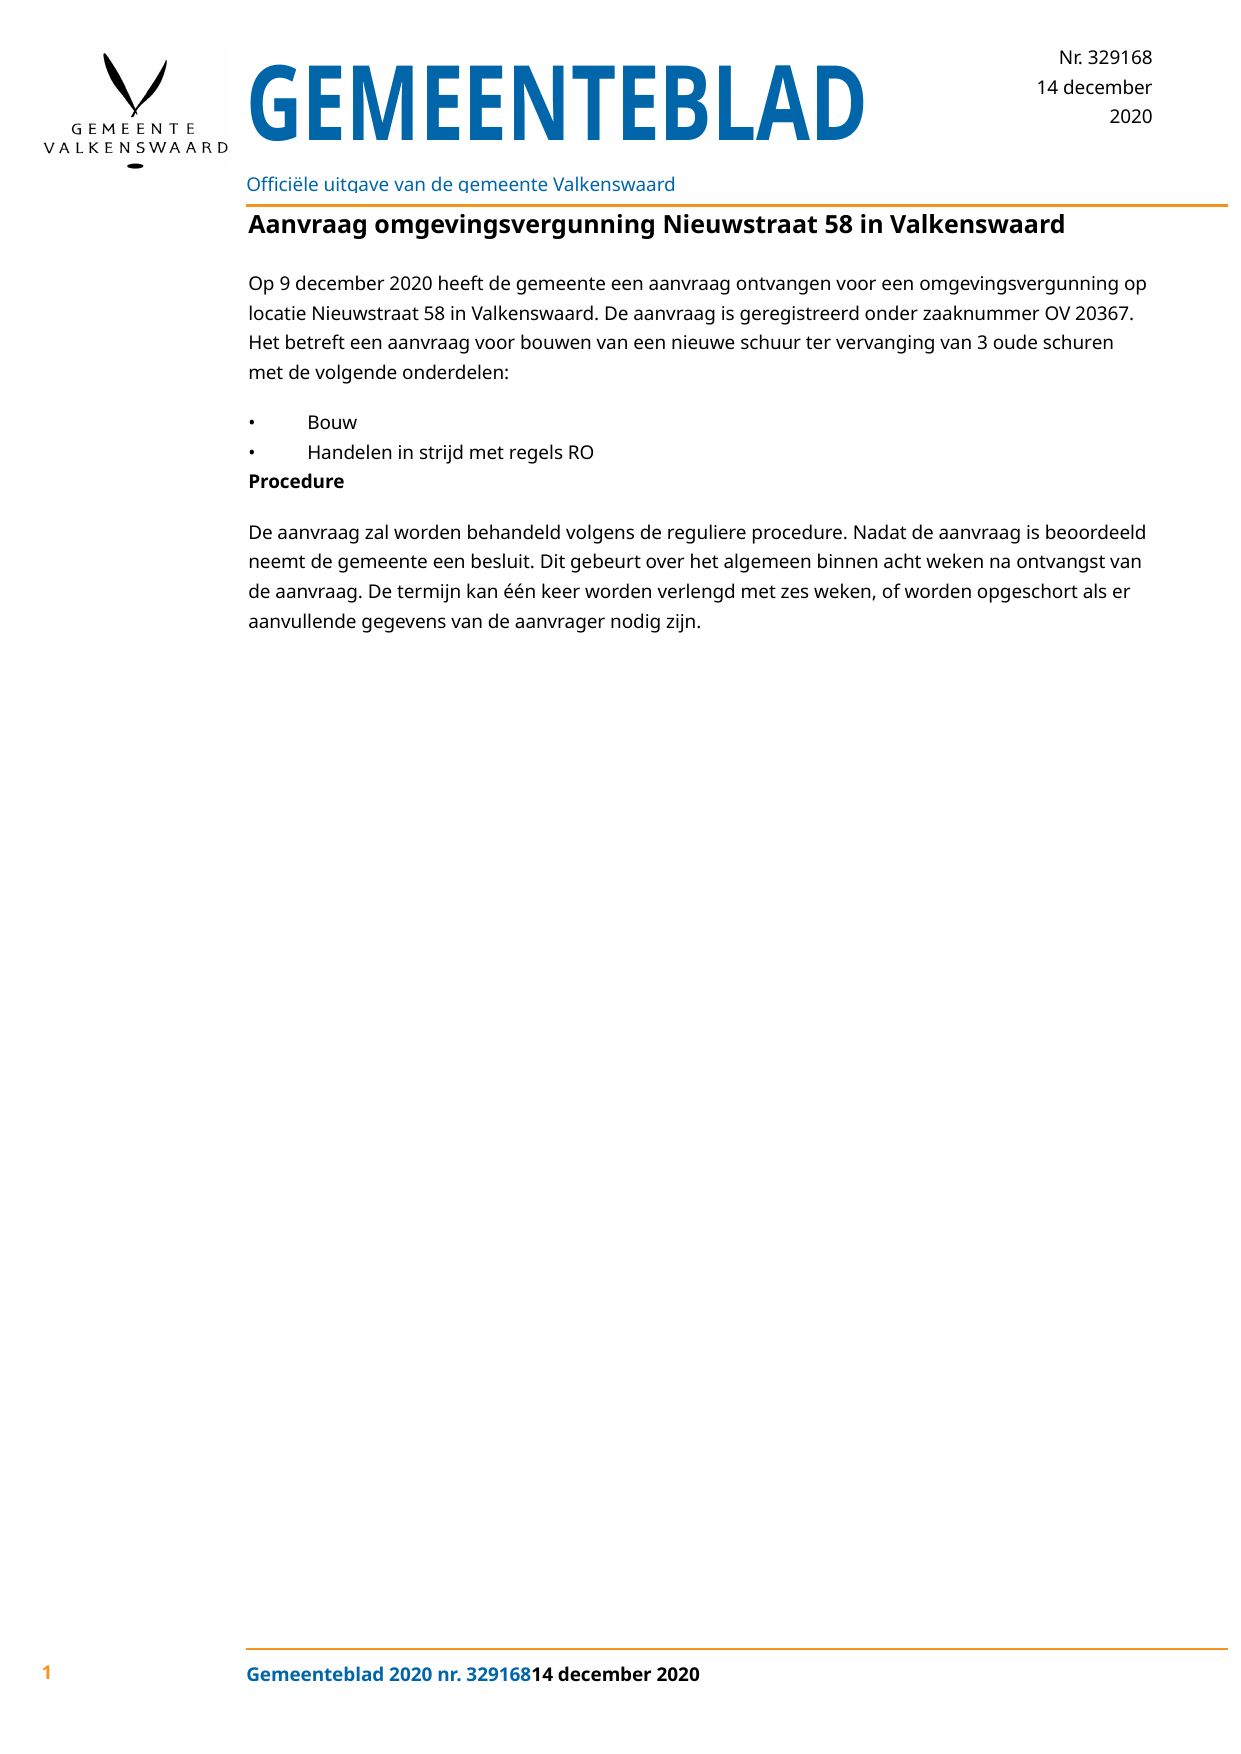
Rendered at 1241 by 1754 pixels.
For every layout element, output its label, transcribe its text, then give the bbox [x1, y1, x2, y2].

text De aanvraag zal worden behandeld volgens de reguliere procedure. Nadat de aanvraag is beoordeeld neemt de gemeente een besluit. Dit gebeurt over het algemeen binnen acht weken na ontvangst van de aanvraag. De termijn kan één keer worden verlengd met zes weken, of worden opgeschort als er aanvullende gegevens van de aanvrager nodig zijn. [248, 519, 1152, 633]
text Procedure [248, 469, 1152, 494]
list Handelen in strijd met regels RO [248, 439, 1152, 465]
picture [41, 47, 231, 172]
text Op 9 december 2020 heeft de gemeente een aanvraag ontvangen voor een omgevingsvergunning op locatie Nieuwstraat 58 in Valkenswaard. De aanvraag is geregistreerd onder zaaknummer OV 20367. Het betreft een aanvraag voor bouwen van een nieuwe schuur ter vervanging van 3 oude schuren met de volgende onderdelen: [248, 270, 1152, 385]
text Aanvraag omgevingsvergunning Nieuwstraat 58 in Valkenswaard [248, 207, 1152, 241]
list Bouw [248, 409, 1152, 435]
